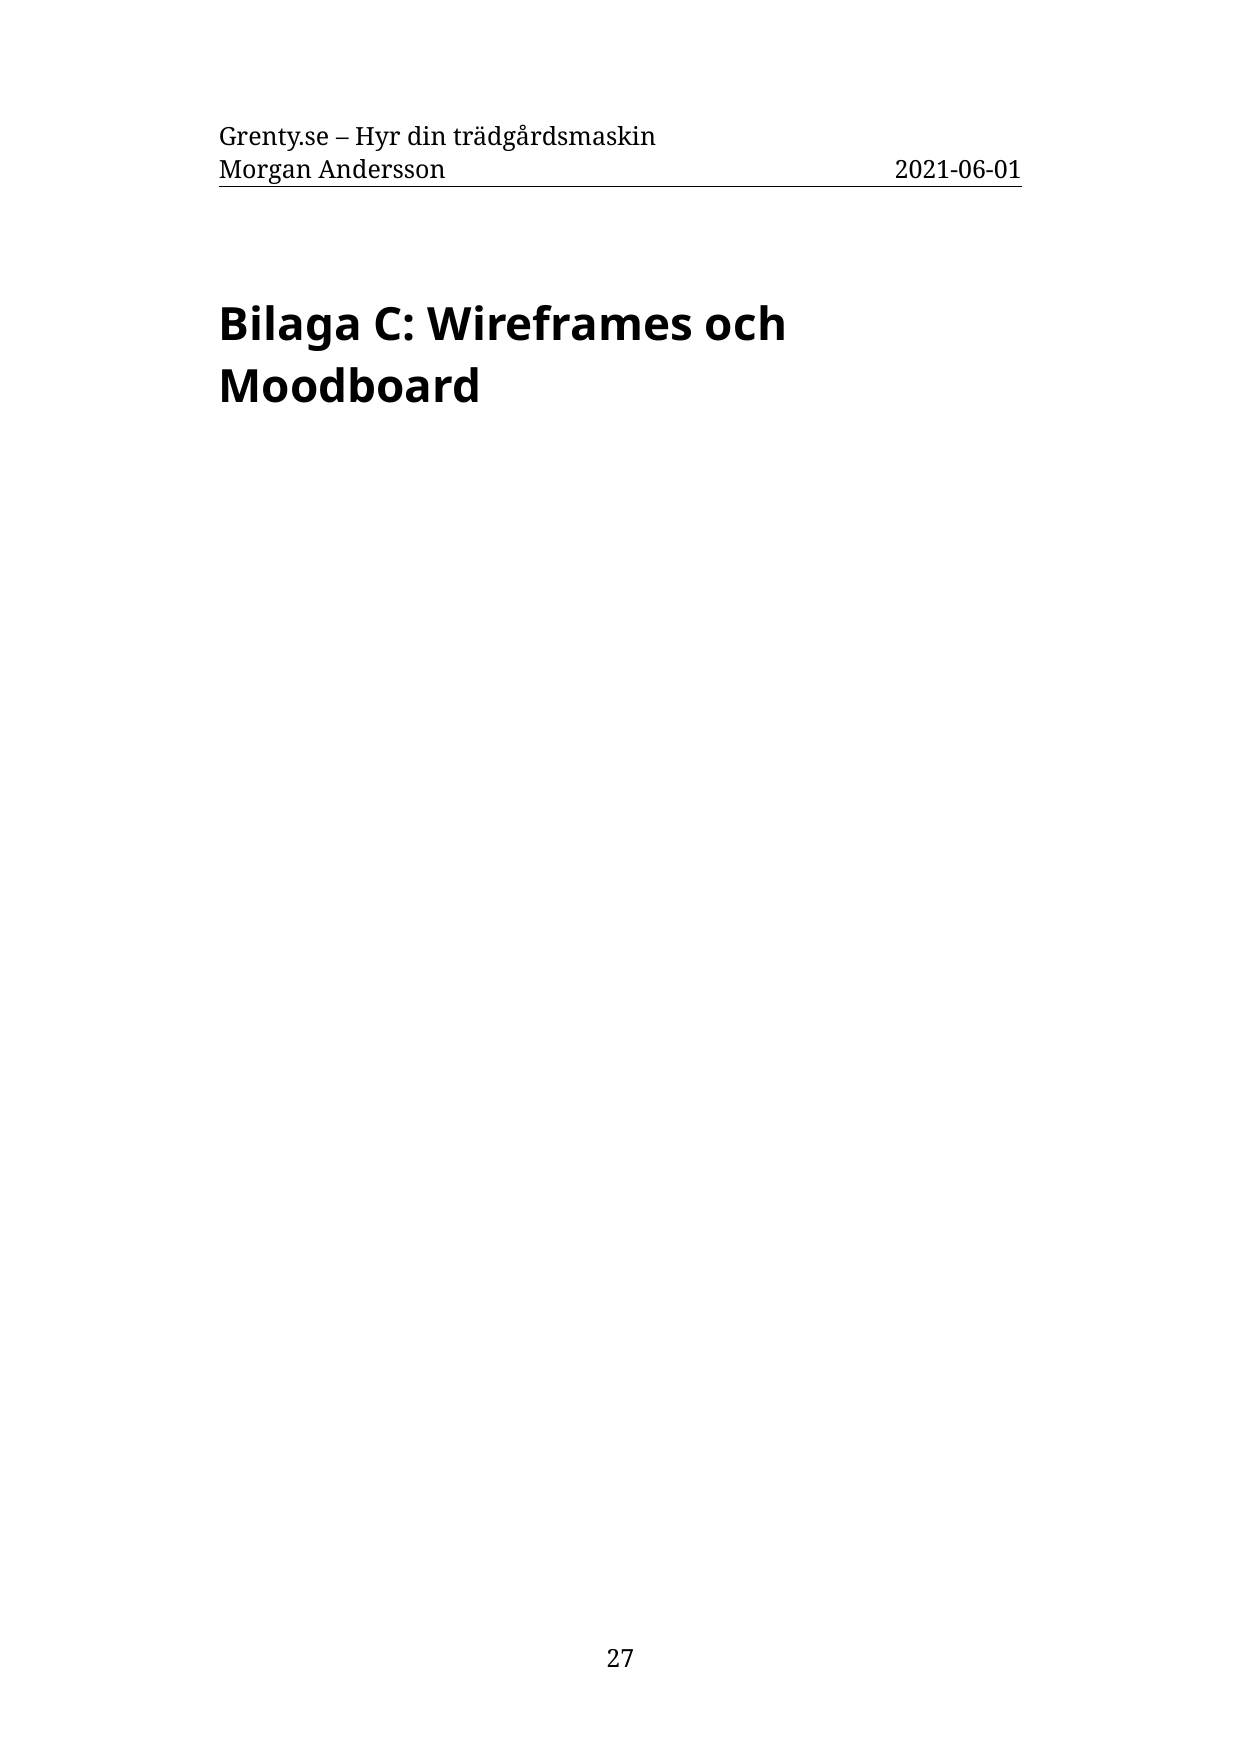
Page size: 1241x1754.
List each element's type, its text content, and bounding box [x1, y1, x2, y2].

subtitle Bilaga C: Wireframes och Moodboard [218, 291, 1022, 416]
